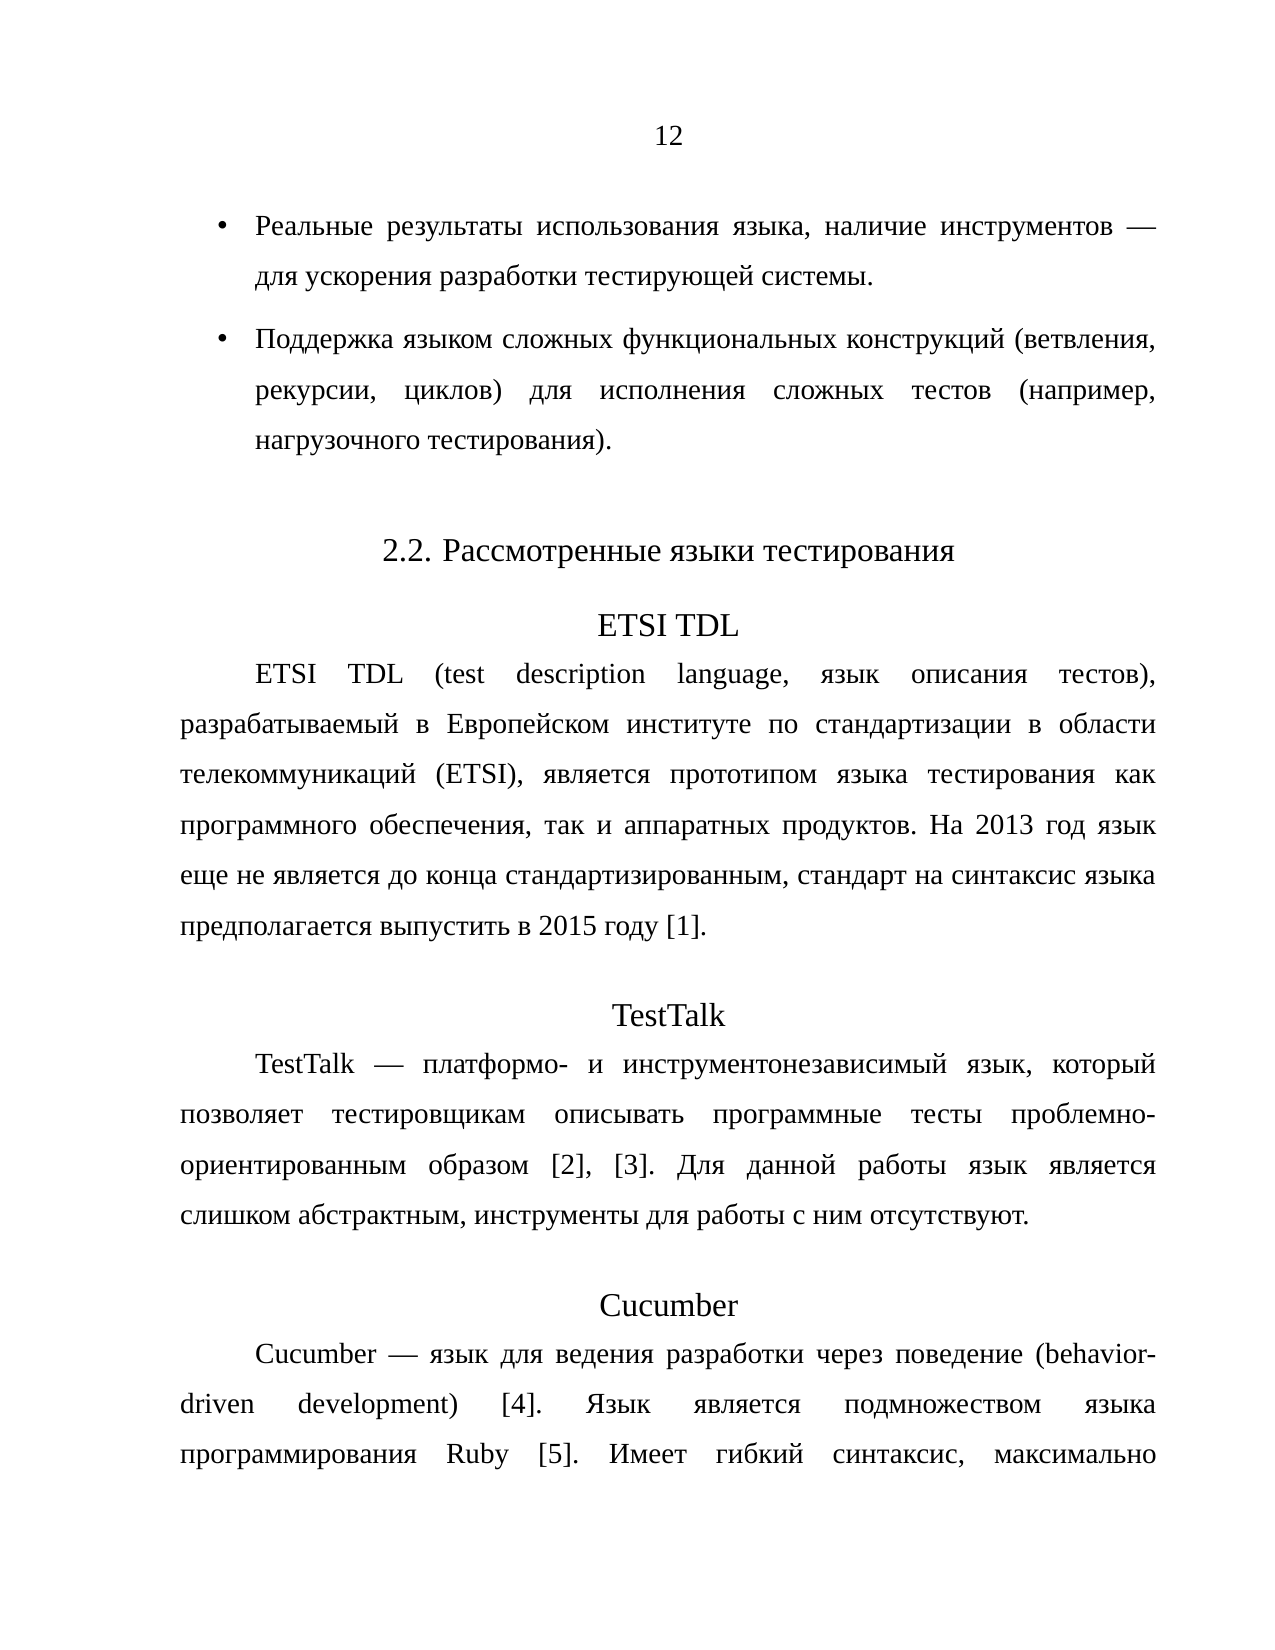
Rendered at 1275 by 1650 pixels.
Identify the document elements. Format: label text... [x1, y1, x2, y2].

text ETSI TDL (test description language, язык описания тестов), разрабатываемый в Европейском институте по стандартизации в области телекоммуникаций (ETSI), является прототипом языка тестирования как программного обеспечения, так и аппаратных продуктов. На 2013 год язык еще не является до конца стандартизированным, стандарт на синтаксис языка предполагается выпустить в 2015 году [1]. [180, 656, 1157, 941]
list Реальные результаты использования языка, наличие инструментов — для ускорения разработки тестирующей системы. [217, 208, 1157, 292]
text TestTalk — платформо- и инструментонезависимый язык, который позволяет тестировщикам описывать программные тесты проблемно-ориентированным образом [2], [3]. Для данной работы язык является слишком абстрактным, инструменты для работы с ним отсутствуют. [180, 1046, 1157, 1231]
list Поддержка языком сложных функциональных конструкций (ветвления, рекурсии, циклов) для исполнения сложных тестов (например, нагрузочного тестирования). [217, 321, 1157, 456]
subtitle Cucumber [180, 1285, 1157, 1323]
subtitle ETSI TDL [180, 605, 1157, 643]
text Cucumber — язык для ведения разработки через поведение (behavior-driven development) [4]. Язык является подмножеством языка программирования Ruby [5]. Имеет гибкий синтаксис, максимально [180, 1336, 1157, 1470]
subtitle TestTalk [180, 995, 1157, 1034]
subtitle Рассмотренные языки тестирования [180, 530, 1157, 568]
